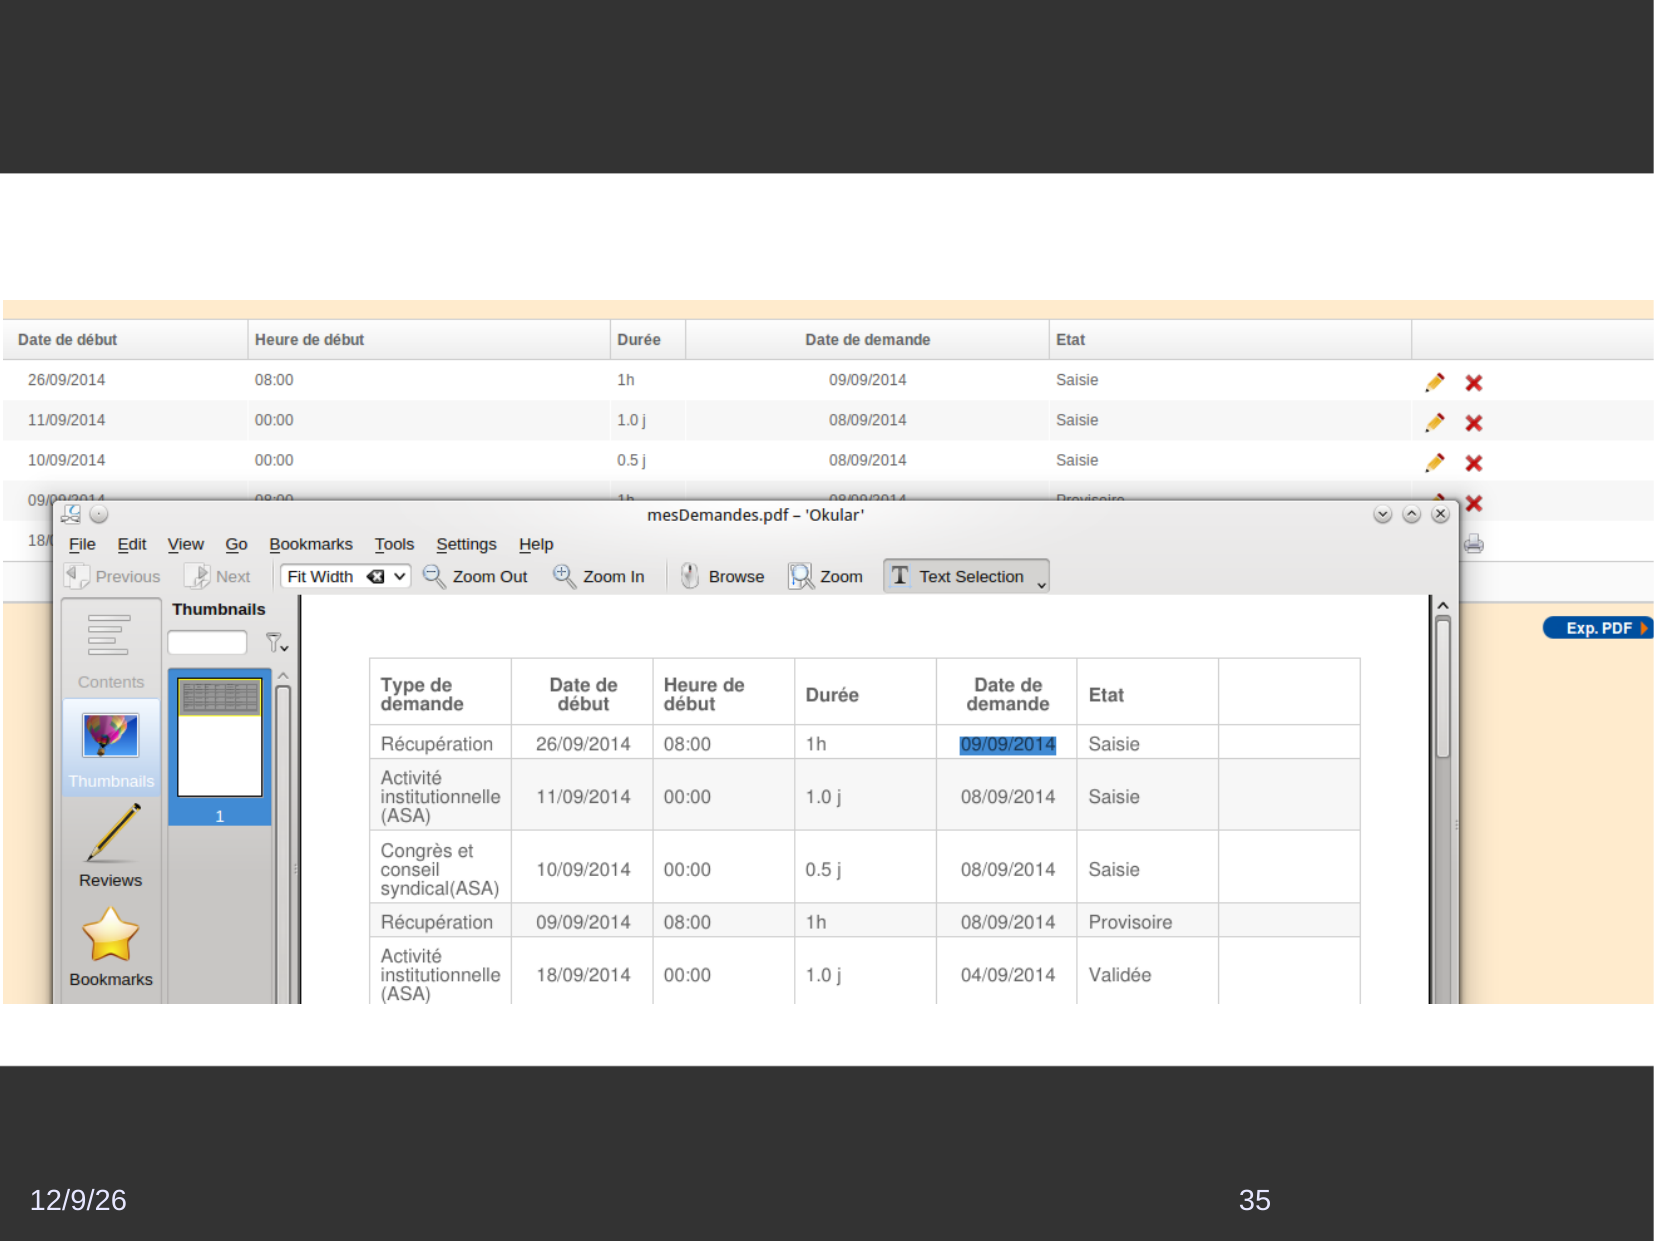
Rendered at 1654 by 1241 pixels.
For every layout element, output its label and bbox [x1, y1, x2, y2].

text_box [29, 1181, 566, 1241]
picture [3, 300, 1654, 1004]
text_box [1238, 1181, 1625, 1241]
